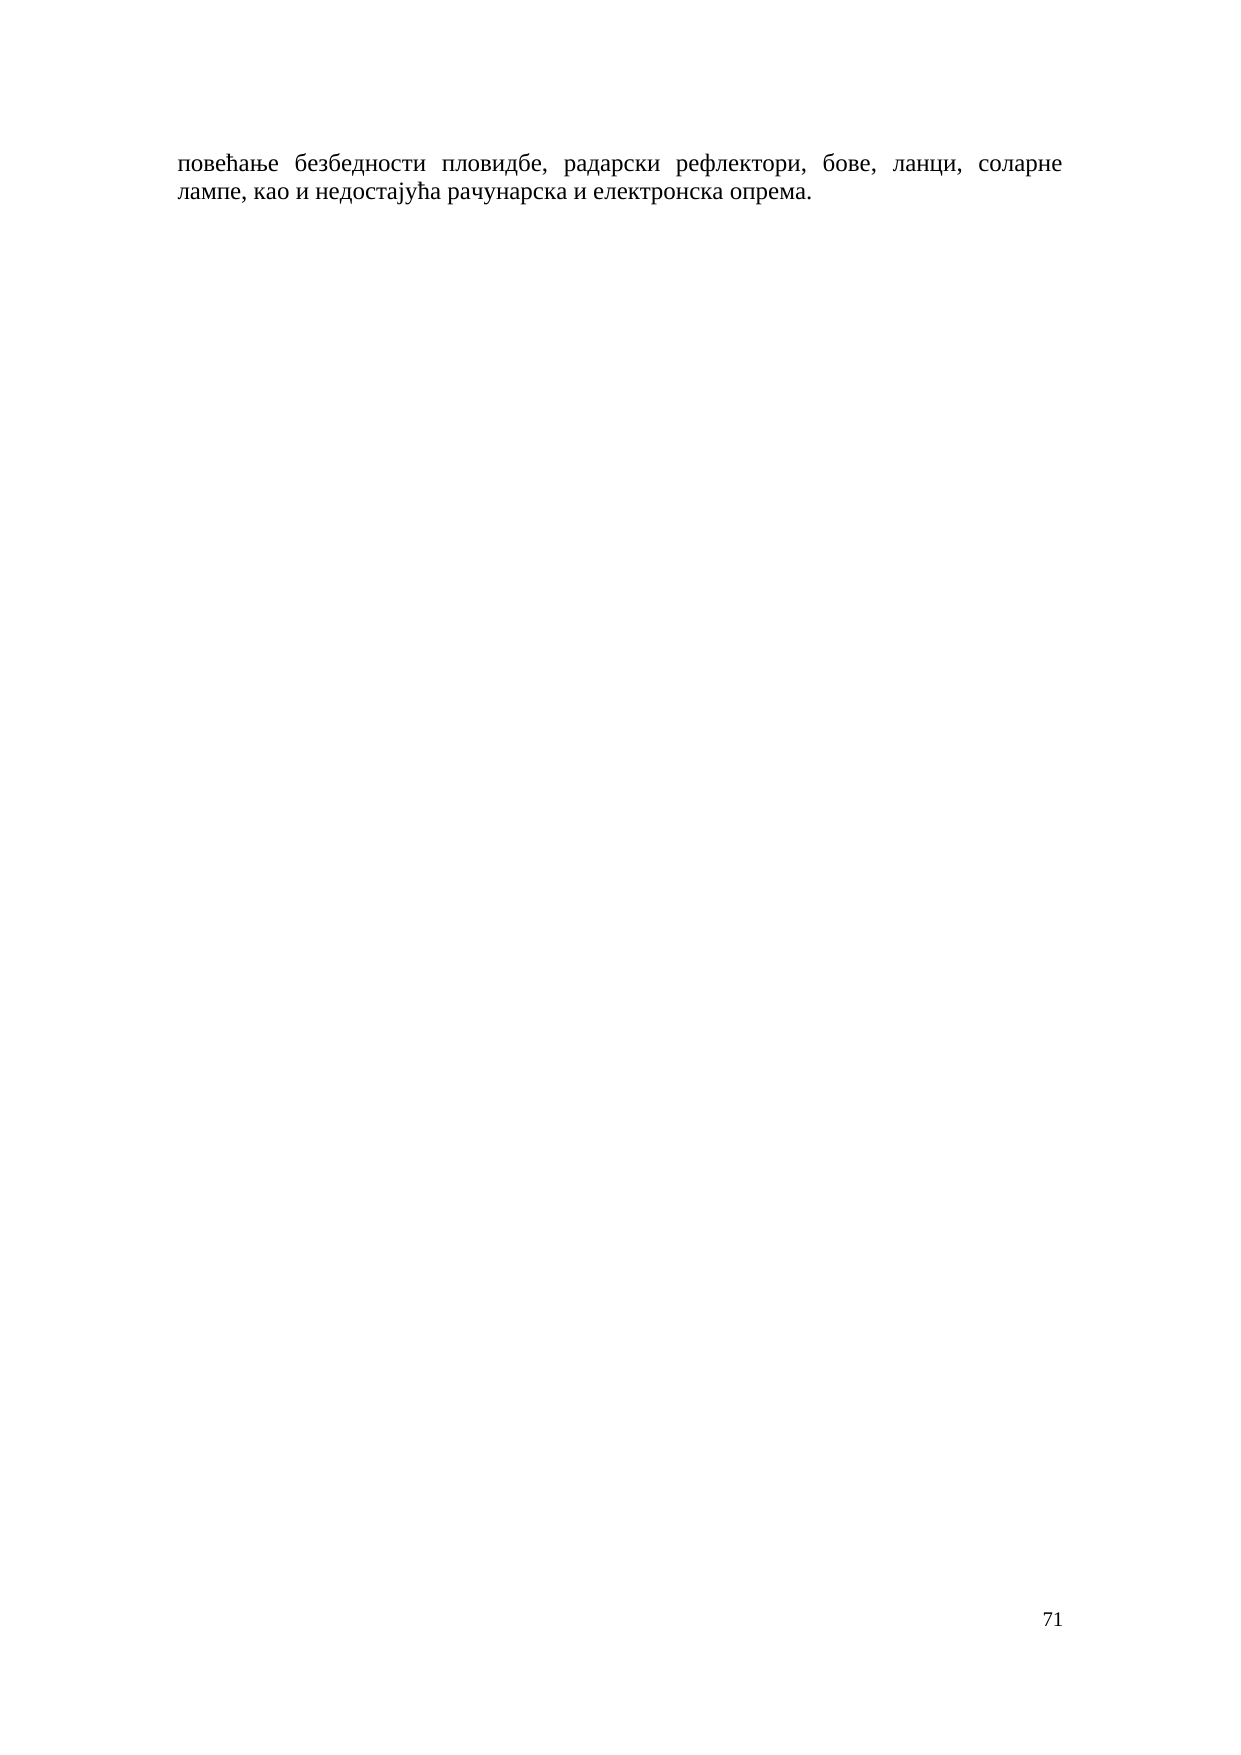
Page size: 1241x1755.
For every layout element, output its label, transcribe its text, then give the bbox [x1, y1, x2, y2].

text повећање безбедности пловидбе, радарски рефлектори, бове, ланци, соларне лампе, као и недостајућа рачунарска и електронска опрема. [177, 148, 1063, 205]
